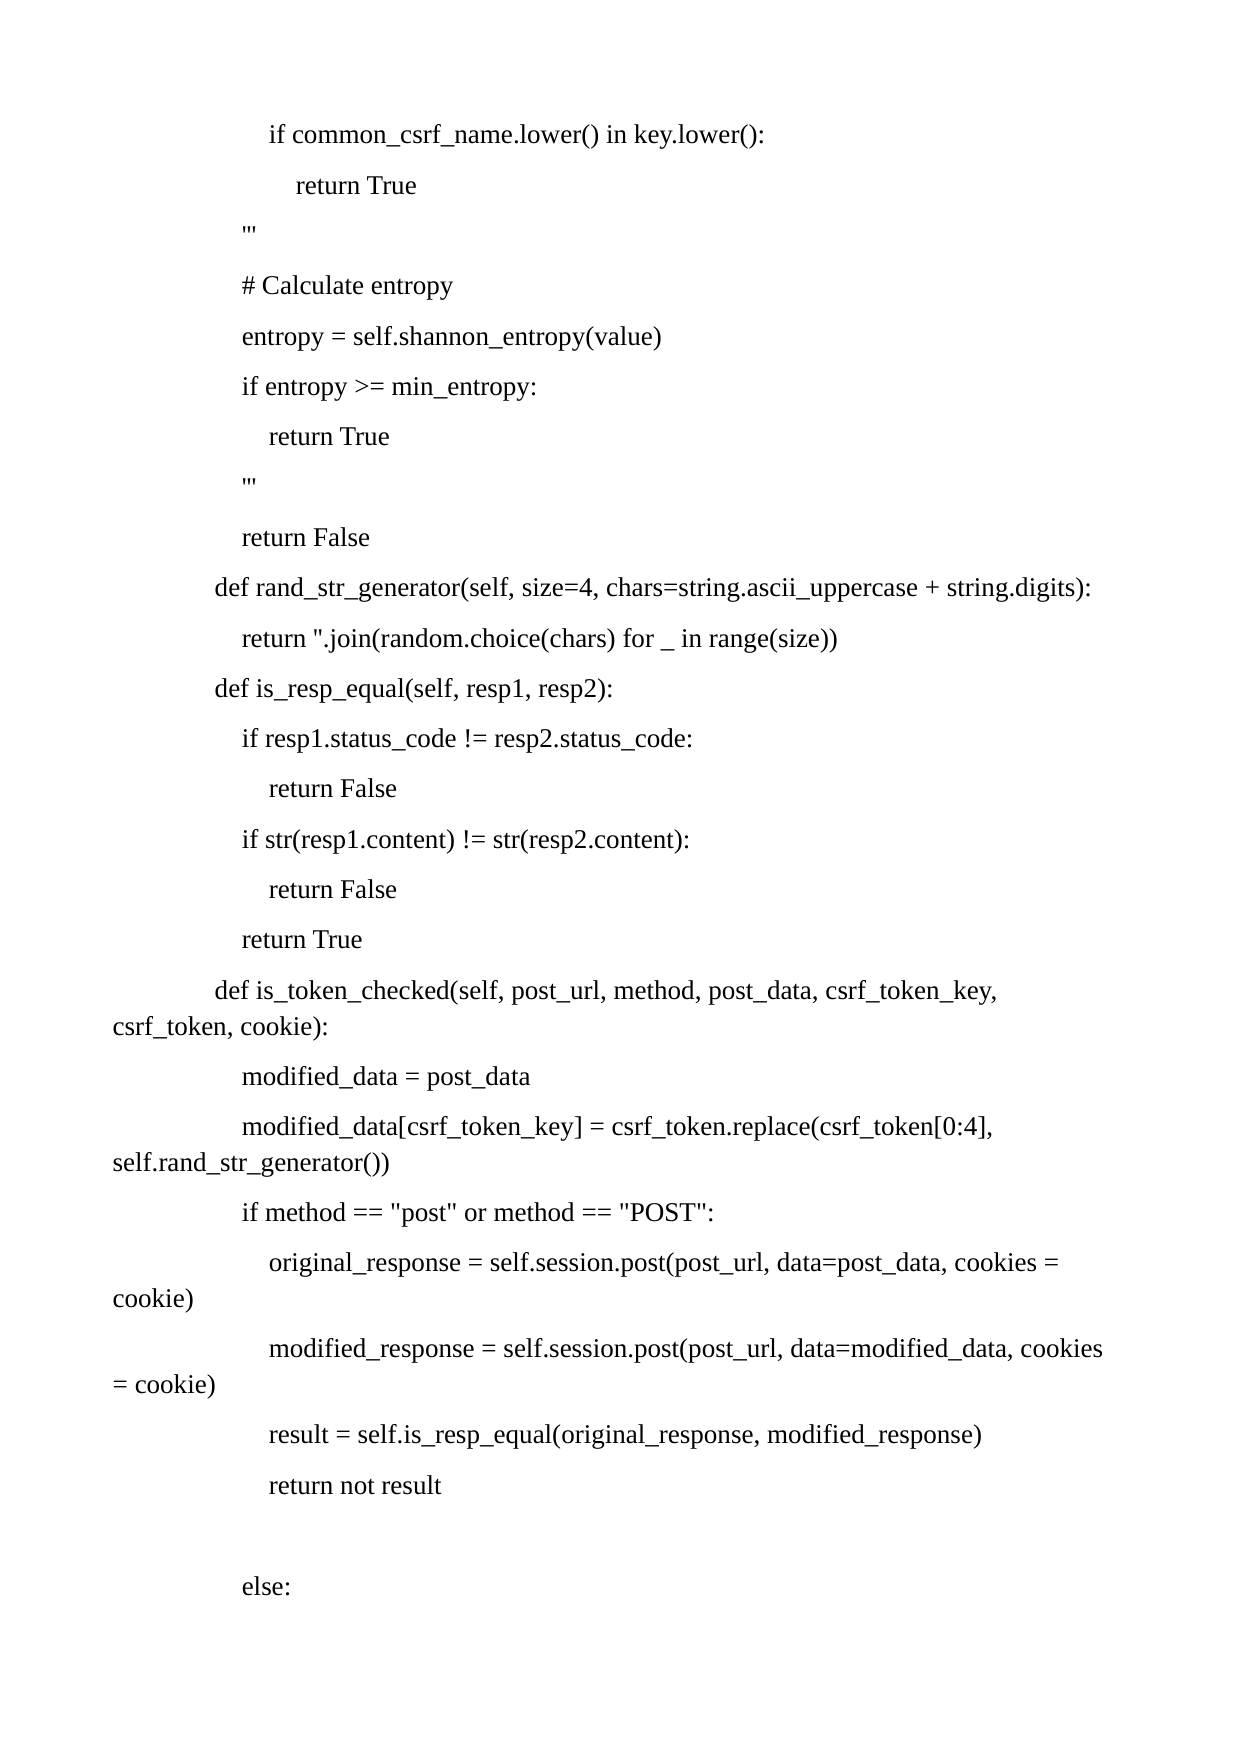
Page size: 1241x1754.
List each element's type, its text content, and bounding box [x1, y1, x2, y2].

text entropy = self.shannon_entropy(value) [112, 320, 1122, 351]
text modified_response = self.session.post(post_url, data=modified_data, cookies = cookie) [112, 1333, 1122, 1399]
text return False [112, 521, 1122, 552]
text return ''.join(random.choice(chars) for _ in range(size)) [112, 622, 1122, 653]
text if common_csrf_name.lower() in key.lower(): [112, 118, 1122, 150]
text ''' [112, 219, 1122, 250]
text return True [112, 923, 1122, 955]
text if entropy >= min_entropy: [112, 370, 1122, 401]
text if method == "post" or method == "POST": [112, 1196, 1122, 1227]
text return False [112, 873, 1122, 904]
text return False [112, 773, 1122, 804]
text if resp1.status_code != resp2.status_code: [112, 722, 1122, 753]
text return True [112, 169, 1122, 200]
text return not result [112, 1469, 1122, 1500]
text return True [112, 420, 1122, 452]
text def is_token_checked(self, post_url, method, post_data, csrf_token_key, csrf_token, cookie): [112, 974, 1122, 1041]
text modified_data[csrf_token_key] = csrf_token.replace(csrf_token[0:4], self.rand_str_generator()) [112, 1110, 1122, 1177]
text def rand_str_generator(self, size=4, chars=string.ascii_uppercase + string.digits): [112, 571, 1122, 602]
text if str(resp1.content) != str(resp2.content): [112, 823, 1122, 854]
text def is_resp_equal(self, resp1, resp2): [112, 672, 1122, 703]
text modified_data = post_data [112, 1060, 1122, 1091]
text result = self.is_resp_equal(original_response, modified_response) [112, 1419, 1122, 1450]
text # Calculate entropy [112, 269, 1122, 301]
text else: [112, 1569, 1122, 1601]
text ''' [112, 471, 1122, 502]
text original_response = self.session.post(post_url, data=post_data, cookies = cookie) [112, 1247, 1122, 1313]
